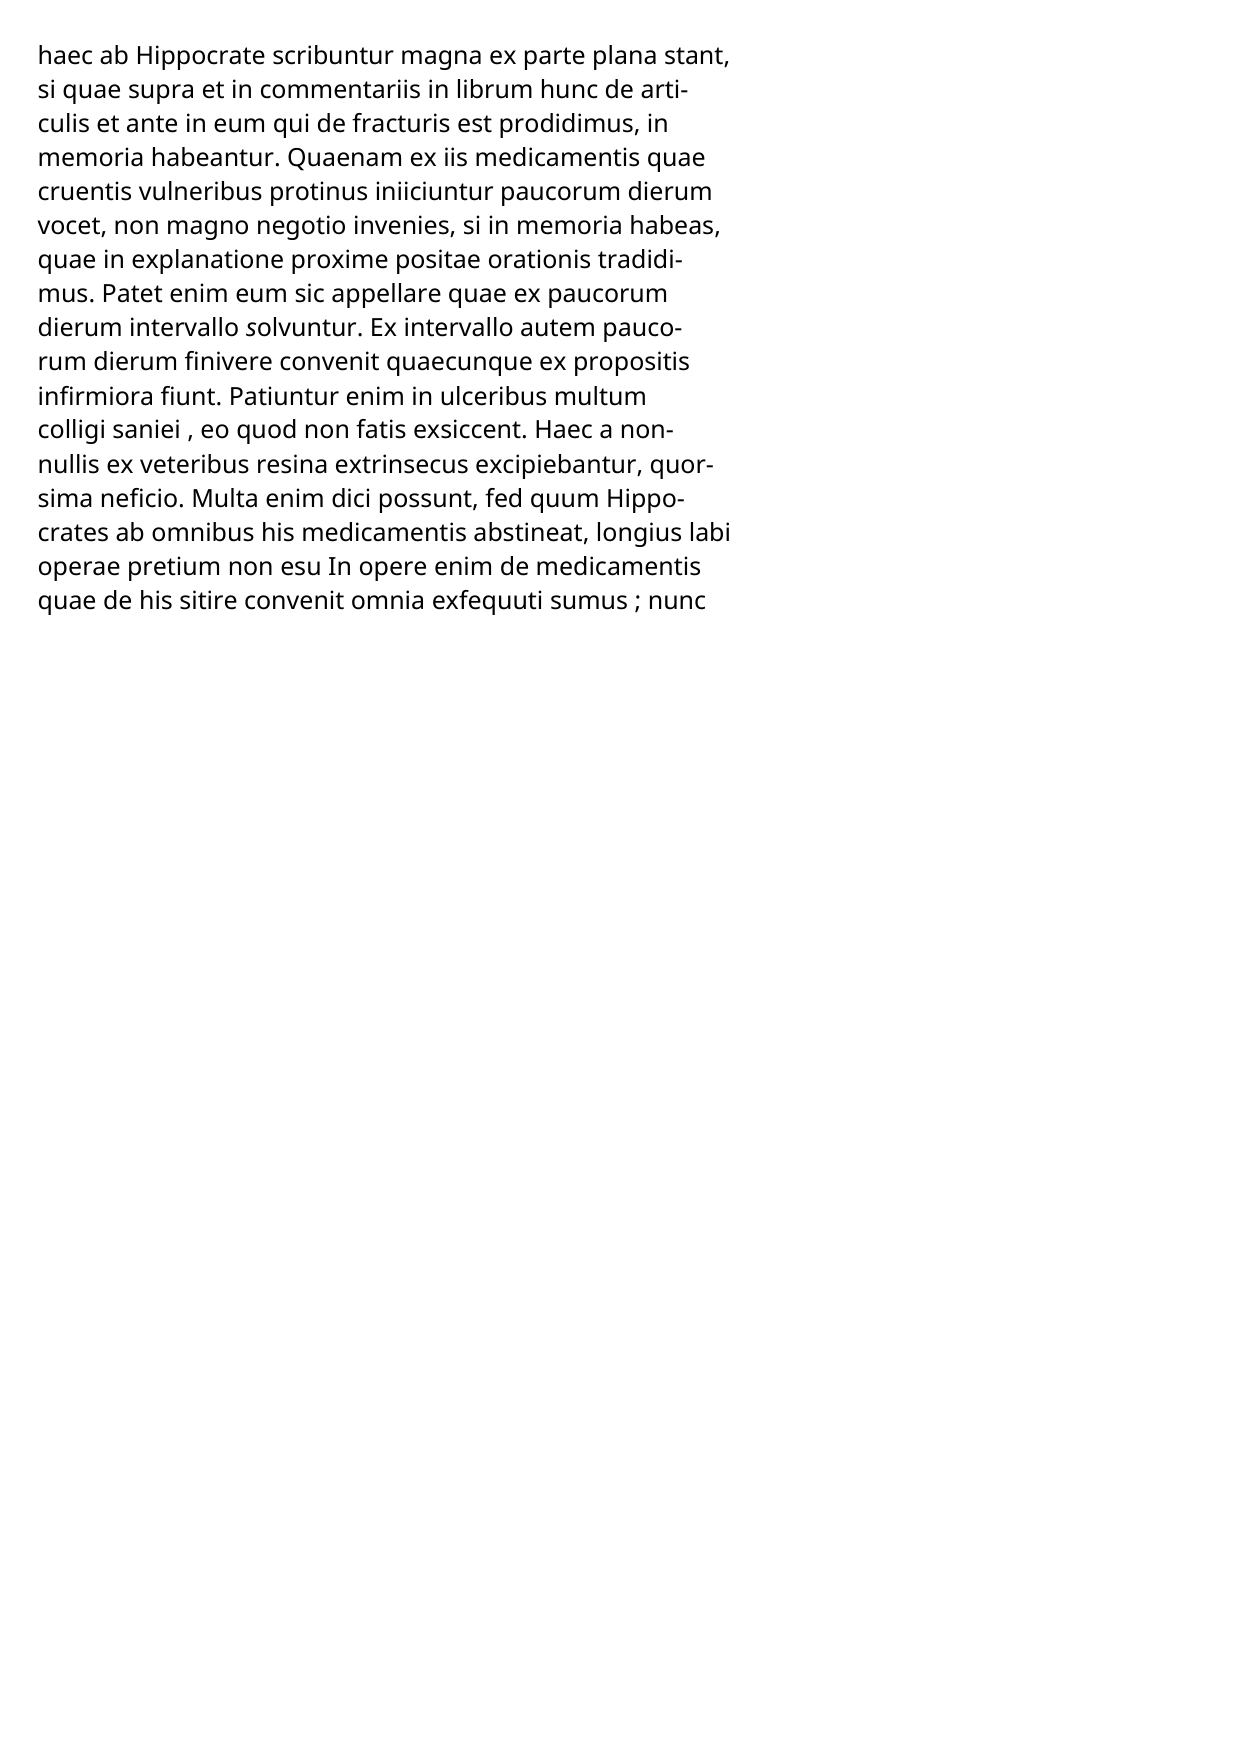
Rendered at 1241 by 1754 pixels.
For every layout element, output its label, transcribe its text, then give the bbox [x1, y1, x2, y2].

text haec ab Hippocrate scribuntur magna ex parte plana stant, si quae supra et in commentariis in librum hunc de arti- culis et ante in eum qui de fracturis est prodidimus, in memoria habeantur. Quaenam ex iis medicamentis quae cruentis vulneribus protinus iniiciuntur paucorum dierum vocet, non magno negotio invenies, si in memoria habeas, quae in explanatione proxime positae orationis tradidi- mus. Patet enim eum sic appellare quae ex paucorum dierum intervallo solvuntur. Ex intervallo autem pauco- rum dierum finivere convenit quaecunque ex propositis infirmiora fiunt. Patiuntur enim in ulceribus multum colligi saniei , eo quod non fatis exsiccent. Haec a non- nullis ex veteribus resina extrinsecus excipiebantur, quor- sima neficio. Multa enim dici possunt, fed quum Hippo- crates ab omnibus his medicamentis abstineat, longius labi operae pretium non esu In opere enim de medicamentis quae de his sitire convenit omnia exfequuti sumus ; nunc [37, 37, 1203, 617]
